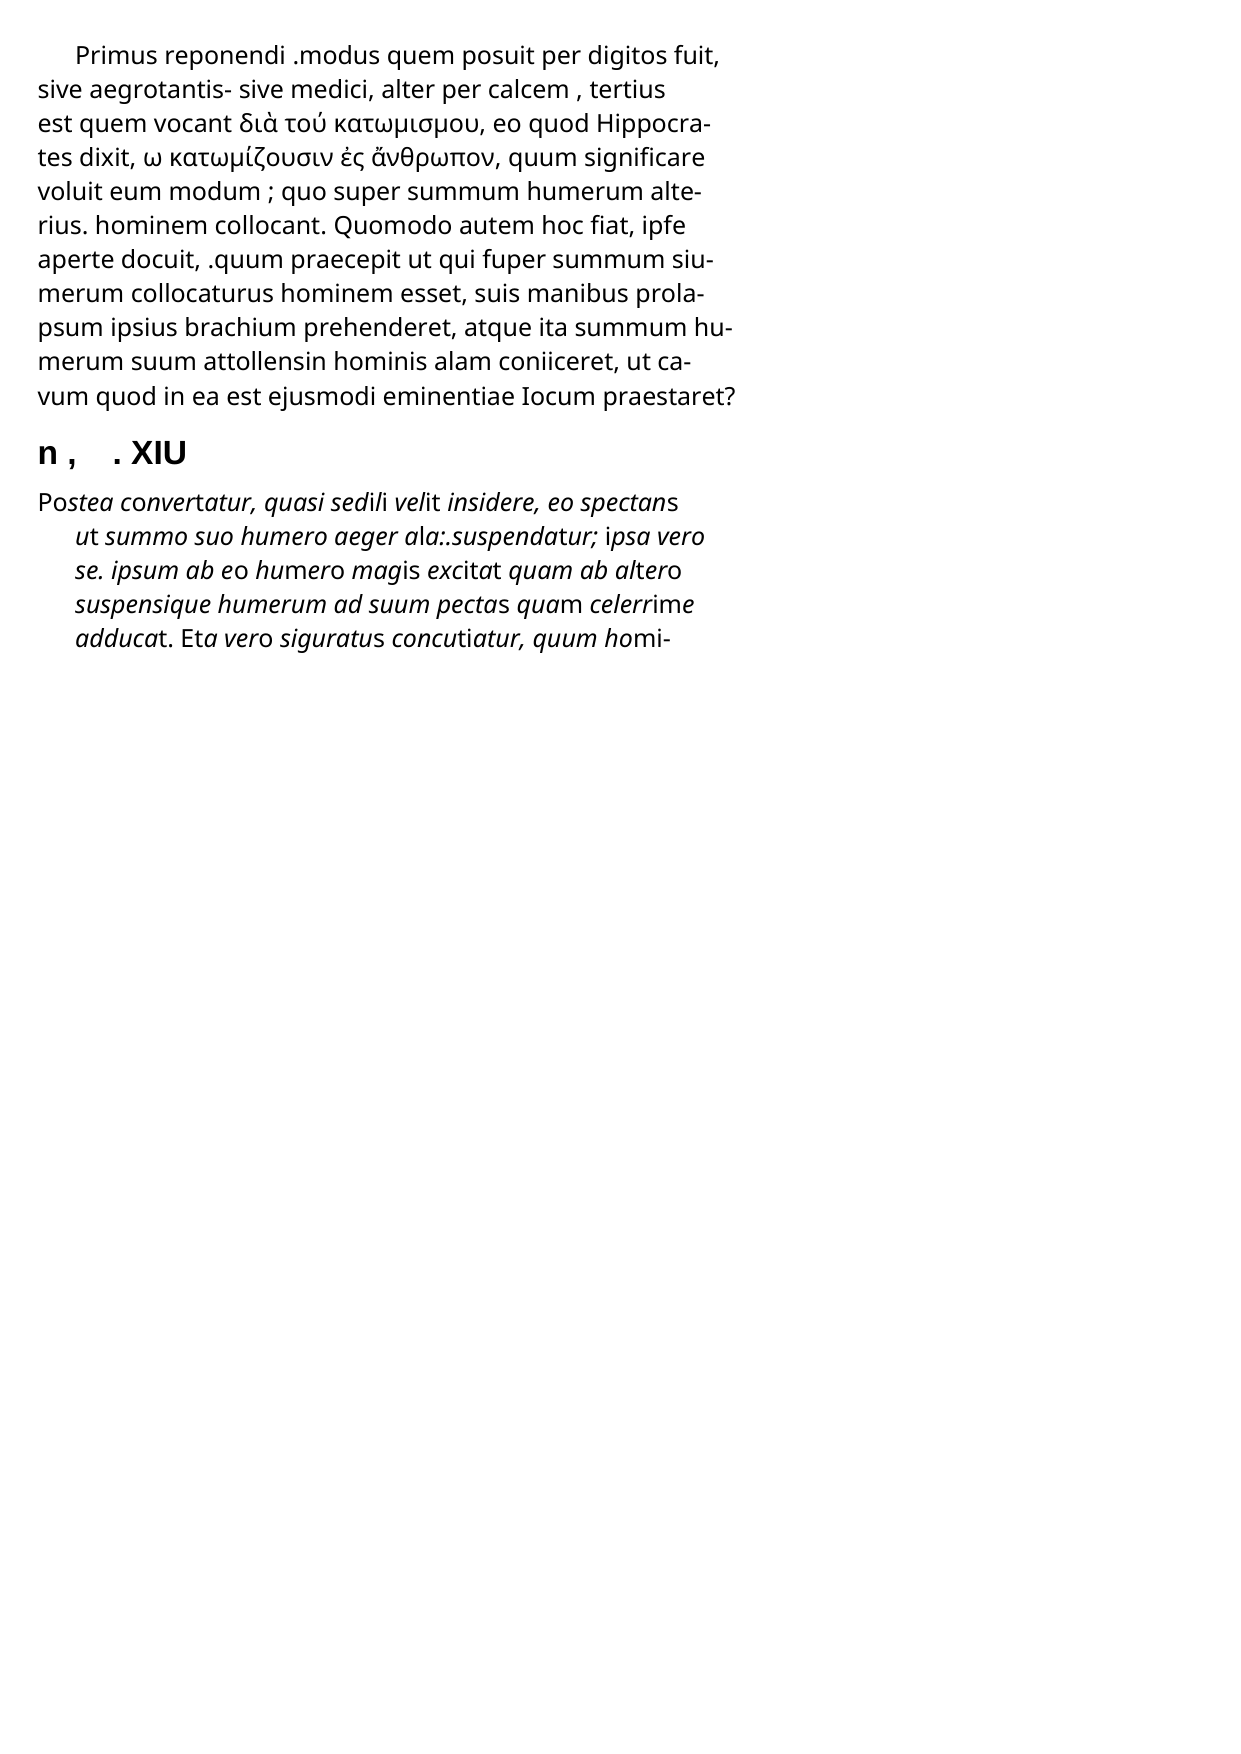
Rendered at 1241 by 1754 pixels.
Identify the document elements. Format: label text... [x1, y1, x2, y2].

text Postea convertatur, quasi sedili velit insidere, eo spectans ut summo suo humero aeger ala:.suspendatur; ipsa vero se. ipsum ab eo humero magis excitat quam ab altero suspensique humerum ad suum pectas quam celerrime adducat. Eta vero siguratus concutiatur, quum homi- [37, 484, 1203, 654]
text Primus reponendi .modus quem posuit per digitos fuit, sive aegrotantis- sive medici, alter per calcem , tertius est quem vocant διὰ τού κατωμισμου, eo quod Hippocra- tes dixit, ω κατωμίζουσιν ἐς ἄνθρωπον, quum significare voluit eum modum ; quo super summum humerum alte- rius. hominem collocant. Quomodo autem hoc fiat, ipfe aperte docuit, .quum praecepit ut qui fuper summum siu- merum collocaturus hominem esset, suis manibus prola- psum ipsius brachium prehenderet, atque ita summum hu- merum suum attollensin hominis alam coniiceret, ut ca- vum quod in ea est ejusmodi eminentiae Iocum praestaret? [37, 37, 1203, 412]
subtitle n , . XIU [37, 433, 1203, 472]
